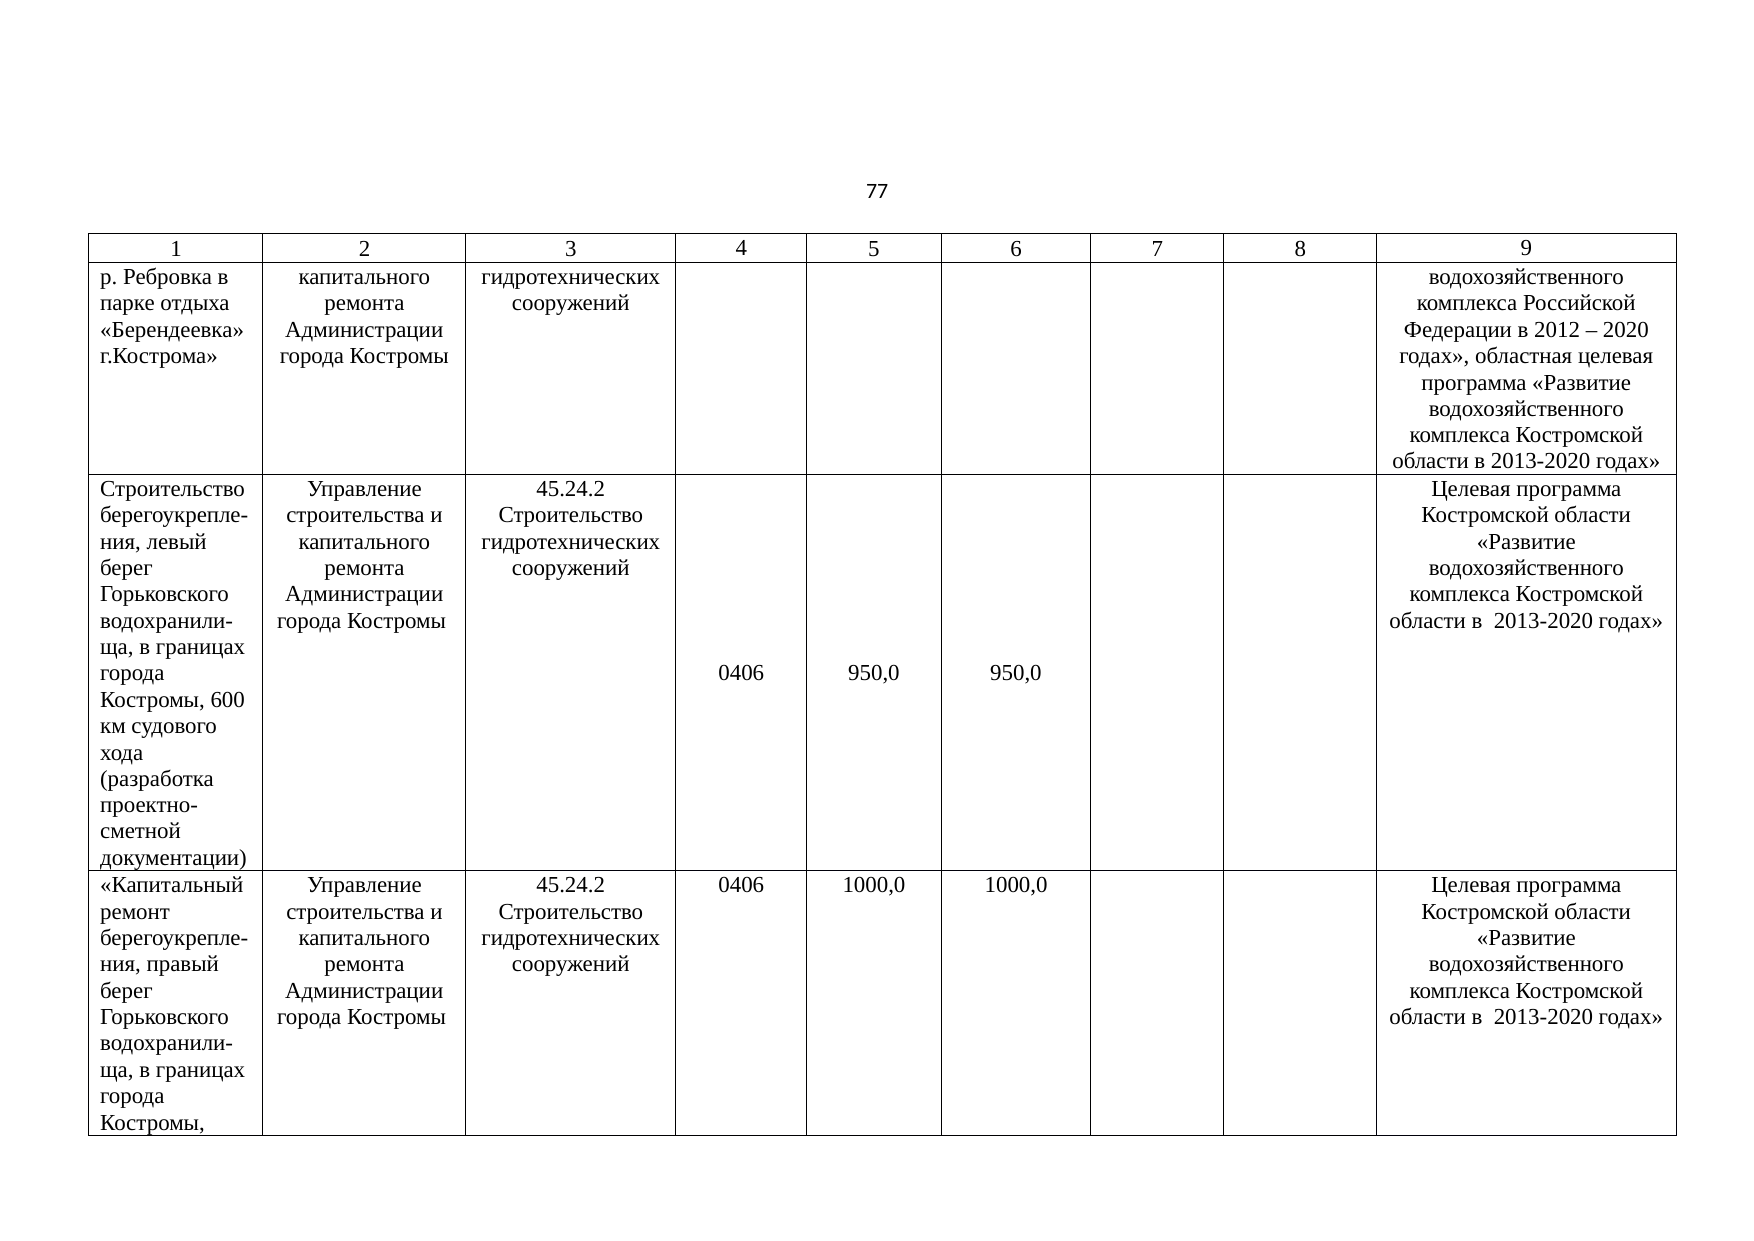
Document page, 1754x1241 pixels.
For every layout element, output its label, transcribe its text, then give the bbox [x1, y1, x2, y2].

table_cell р. Ребровка в парке отдыха «Берендеевка» г.Кострома» [89, 263, 262, 474]
table_cell водохозяйственного комплекса Российской Федерации в 2012 – 2020 годах», областная целевая программа «Развитие водохозяйственного комплекса Костромской области в 2013-2020 годах» [1377, 263, 1676, 474]
table_cell 0406 [676, 871, 806, 1135]
table_cell Управление строительства и капитального ремонта Администрации города Костромы [263, 475, 465, 870]
table_cell [1224, 475, 1376, 870]
table_cell [676, 263, 806, 474]
table_header 1 [89, 234, 262, 262]
table_cell 0406 [676, 475, 806, 870]
table_header 4 [676, 234, 806, 262]
table_header 8 [1224, 234, 1376, 262]
table_cell [942, 263, 1090, 474]
table_cell [1091, 263, 1223, 474]
table_header 6 [942, 234, 1090, 262]
table_cell гидротехнических сооружений [466, 263, 675, 474]
table_cell [1224, 263, 1376, 474]
table_cell [1091, 871, 1223, 1135]
table_cell Управление строительства и капитального ремонта Администрации города Костромы [263, 871, 465, 1135]
table_cell Целевая программа Костромской области «Развитие водохозяйственного комплекса Костромской области в 2013-2020 годах» [1377, 475, 1676, 870]
table_cell [1224, 871, 1376, 1135]
table_header 2 [263, 234, 465, 262]
table_cell капитального ремонта Администрации города Костромы [263, 263, 465, 474]
table_cell 45.24.2 Строительство гидротехнических сооружений [466, 475, 675, 870]
table_cell «Капитальный ремонт берегоукрепле-ния, правый берег Горьковского водохранили-ща, в границах города Костромы, [89, 871, 262, 1135]
table_cell Целевая программа Костромской области «Развитие водохозяйственного комплекса Костромской области в 2013-2020 годах» [1377, 871, 1676, 1135]
table_header 5 [807, 234, 941, 262]
table_cell 1000,0 [942, 871, 1090, 1135]
table_cell 950,0 [942, 475, 1090, 870]
table_cell 1000,0 [807, 871, 941, 1135]
table_cell 950,0 [807, 475, 941, 870]
table_cell 45.24.2 Строительство гидротехнических сооружений [466, 871, 675, 1135]
table_header 9 [1377, 234, 1676, 262]
table_header 3 [466, 234, 675, 262]
table_cell Строительство берегоукрепле-ния, левый берег Горьковского водохранили-ща, в границах города Костромы, 600 км судового хода (разработка проектно-сметной документации) [89, 475, 262, 870]
table_header 7 [1091, 234, 1223, 262]
table_cell [1091, 475, 1223, 870]
table_cell [807, 263, 941, 474]
